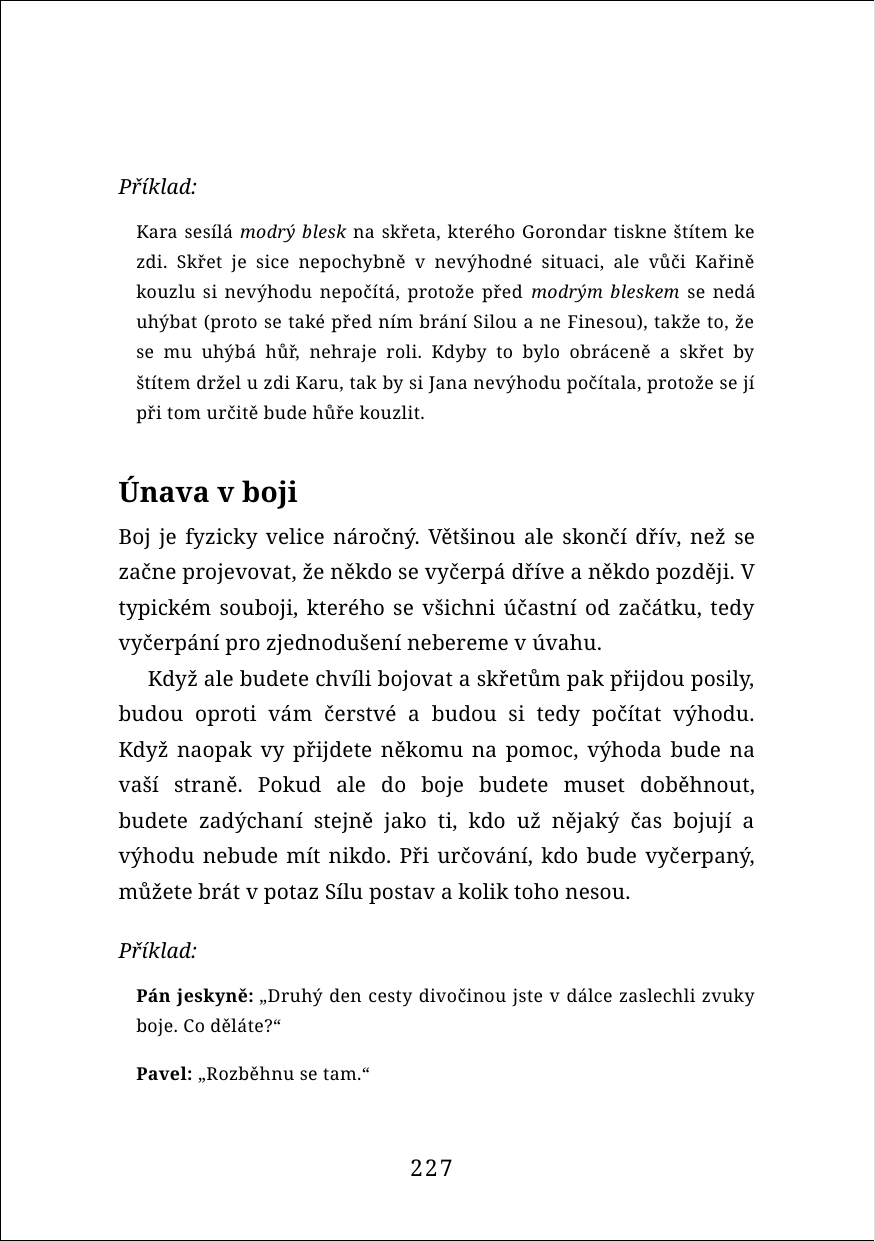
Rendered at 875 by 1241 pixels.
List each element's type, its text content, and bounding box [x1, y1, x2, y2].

text Příklad: [118, 172, 756, 200]
text Boj je fyzicky velice náročný. Většinou ale skončí dřív, než se začne projevovat, že někdo se vyčerpá dříve a někdo později. V typickém souboji, kterého se všichni účastní od začátku, tedy vyčerpání pro zjednodušení nebereme v úvahu. Když ale budete chvíli bojovat a skřetům pak přijdou posily, budou oproti vám čerstvé a budou si tedy počítat výhodu. Když naopak vy přijdete někomu na pomoc, výhoda bude na vaší straně. Pokud ale do boje budete muset doběhnout, budete zadýchaní stejně jako ti, kdo už nějaký čas bojují a výhodu nebude mít nikdo. Při určování, kdo bude vyčerpaný, můžete brát v potaz Sílu postav a kolik toho nesou. [118, 522, 756, 906]
subtitle Únava v boji [118, 472, 756, 510]
text Pán jeskyně: „Druhý den cesty divočinou jste v dálce zaslechli zvuky boje. Co děláte?“ [136, 984, 756, 1038]
text Pavel: „Rozběhnu se tam.“ [136, 1062, 756, 1086]
text Kara sesílá modrý blesk na skřeta, kterého Gorondar tiskne štítem ke zdi. Skřet je sice nepochybně v nevýhodné situaci, ale vůči Kařině kouzlu si nevýhodu nepočítá, protože před modrým bleskem se nedá uhýbat (proto se také před ním brání Silou a ne Finesou), takže to, že se mu uhýbá hůř, nehraje roli. Kdyby to bylo obráceně a skřet by štítem držel u zdi Karu, tak by si Jana nevýhodu počítala, protože se jí při tom určitě bude hůře kouzlit. [136, 219, 756, 424]
text Příklad: [118, 936, 756, 965]
